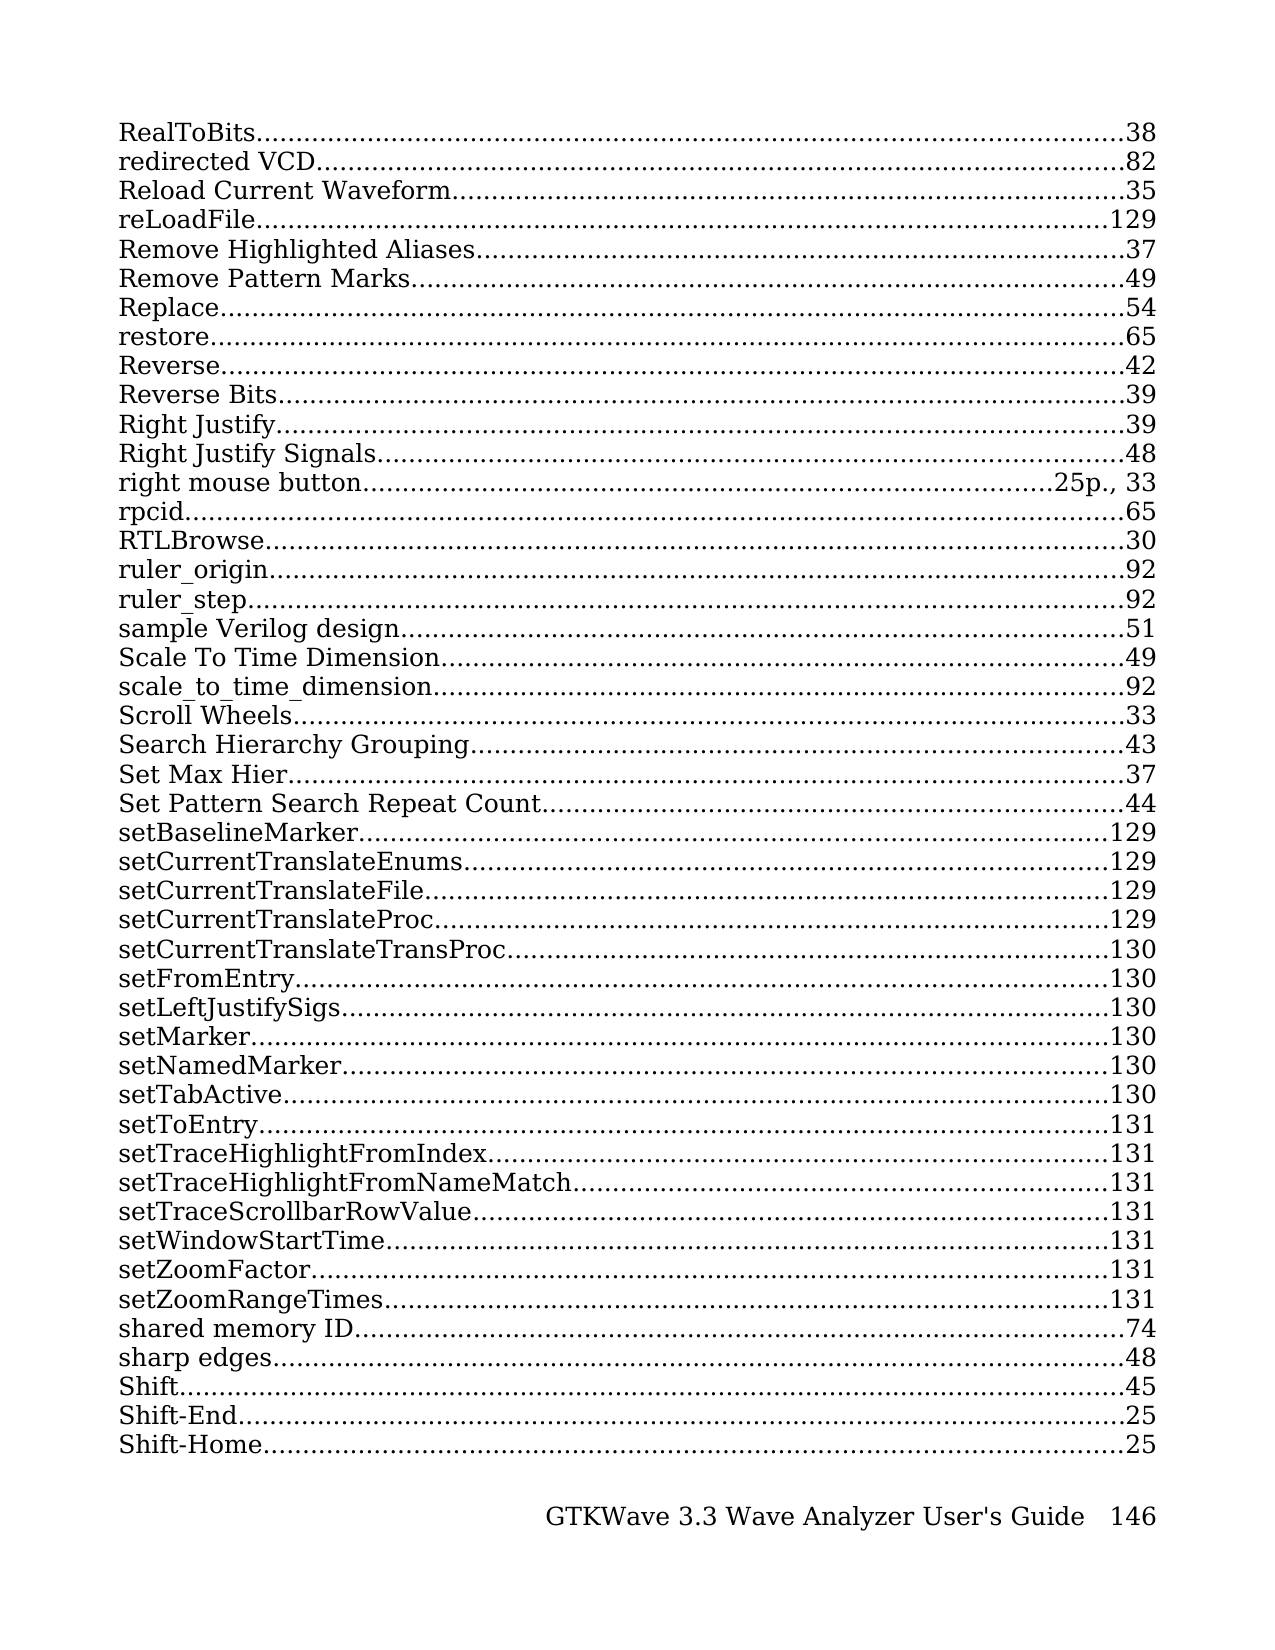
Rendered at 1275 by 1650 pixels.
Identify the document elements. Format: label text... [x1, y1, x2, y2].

text setCurrentTranslateFile 129 [118, 876, 1157, 906]
text RealToBits 38 [118, 118, 1157, 147]
text setWindowStartTime 131 [118, 1226, 1157, 1256]
text Shift-Home 25 [118, 1431, 1157, 1460]
text ruler_origin 92 [118, 556, 1157, 585]
text Set Pattern Search Repeat Count 44 [118, 789, 1157, 818]
text right mouse button 25p., 33 [118, 468, 1157, 497]
text setCurrentTranslateTransProc 130 [118, 935, 1157, 964]
text setMarker 130 [118, 1022, 1157, 1051]
text Scale To Time Dimension 49 [118, 643, 1157, 672]
text Replace 54 [118, 293, 1157, 322]
text Shift-End 25 [118, 1401, 1157, 1431]
text setTraceScrollbarRowValue 131 [118, 1197, 1157, 1226]
text setLeftJustifySigs 130 [118, 993, 1157, 1022]
text setTraceHighlightFromNameMatch 131 [118, 1168, 1157, 1197]
text sample Verilog design 51 [118, 614, 1157, 643]
text shared memory ID 74 [118, 1314, 1157, 1343]
text Reverse Bits 39 [118, 381, 1157, 410]
text Set Max Hier 37 [118, 760, 1157, 789]
text Reverse 42 [118, 351, 1157, 381]
text setCurrentTranslateProc 129 [118, 906, 1157, 935]
text Remove Highlighted Aliases 37 [118, 235, 1157, 264]
text setZoomFactor 131 [118, 1256, 1157, 1285]
text setTabActive 130 [118, 1081, 1157, 1110]
text Scroll Wheels 33 [118, 701, 1157, 731]
text ruler_step 92 [118, 585, 1157, 614]
text setZoomRangeTimes 131 [118, 1285, 1157, 1314]
text setTraceHighlightFromIndex 131 [118, 1139, 1157, 1168]
text Search Hierarchy Grouping 43 [118, 731, 1157, 760]
text setCurrentTranslateEnums 129 [118, 847, 1157, 876]
text setFromEntry 130 [118, 964, 1157, 993]
text Shift 45 [118, 1372, 1157, 1401]
text Right Justify 39 [118, 410, 1157, 439]
text sharp edges 48 [118, 1343, 1157, 1372]
text setToEntry 131 [118, 1110, 1157, 1139]
text redirected VCD 82 [118, 147, 1157, 176]
text setBaselineMarker 129 [118, 818, 1157, 847]
text reLoadFile 129 [118, 206, 1157, 235]
text RTLBrowse 30 [118, 526, 1157, 556]
text Reload Current Waveform 35 [118, 176, 1157, 206]
text Remove Pattern Marks 49 [118, 264, 1157, 293]
text Right Justify Signals 48 [118, 439, 1157, 468]
text restore 65 [118, 322, 1157, 351]
text scale_to_time_dimension 92 [118, 672, 1157, 701]
text setNamedMarker 130 [118, 1051, 1157, 1081]
text rpcid 65 [118, 497, 1157, 526]
